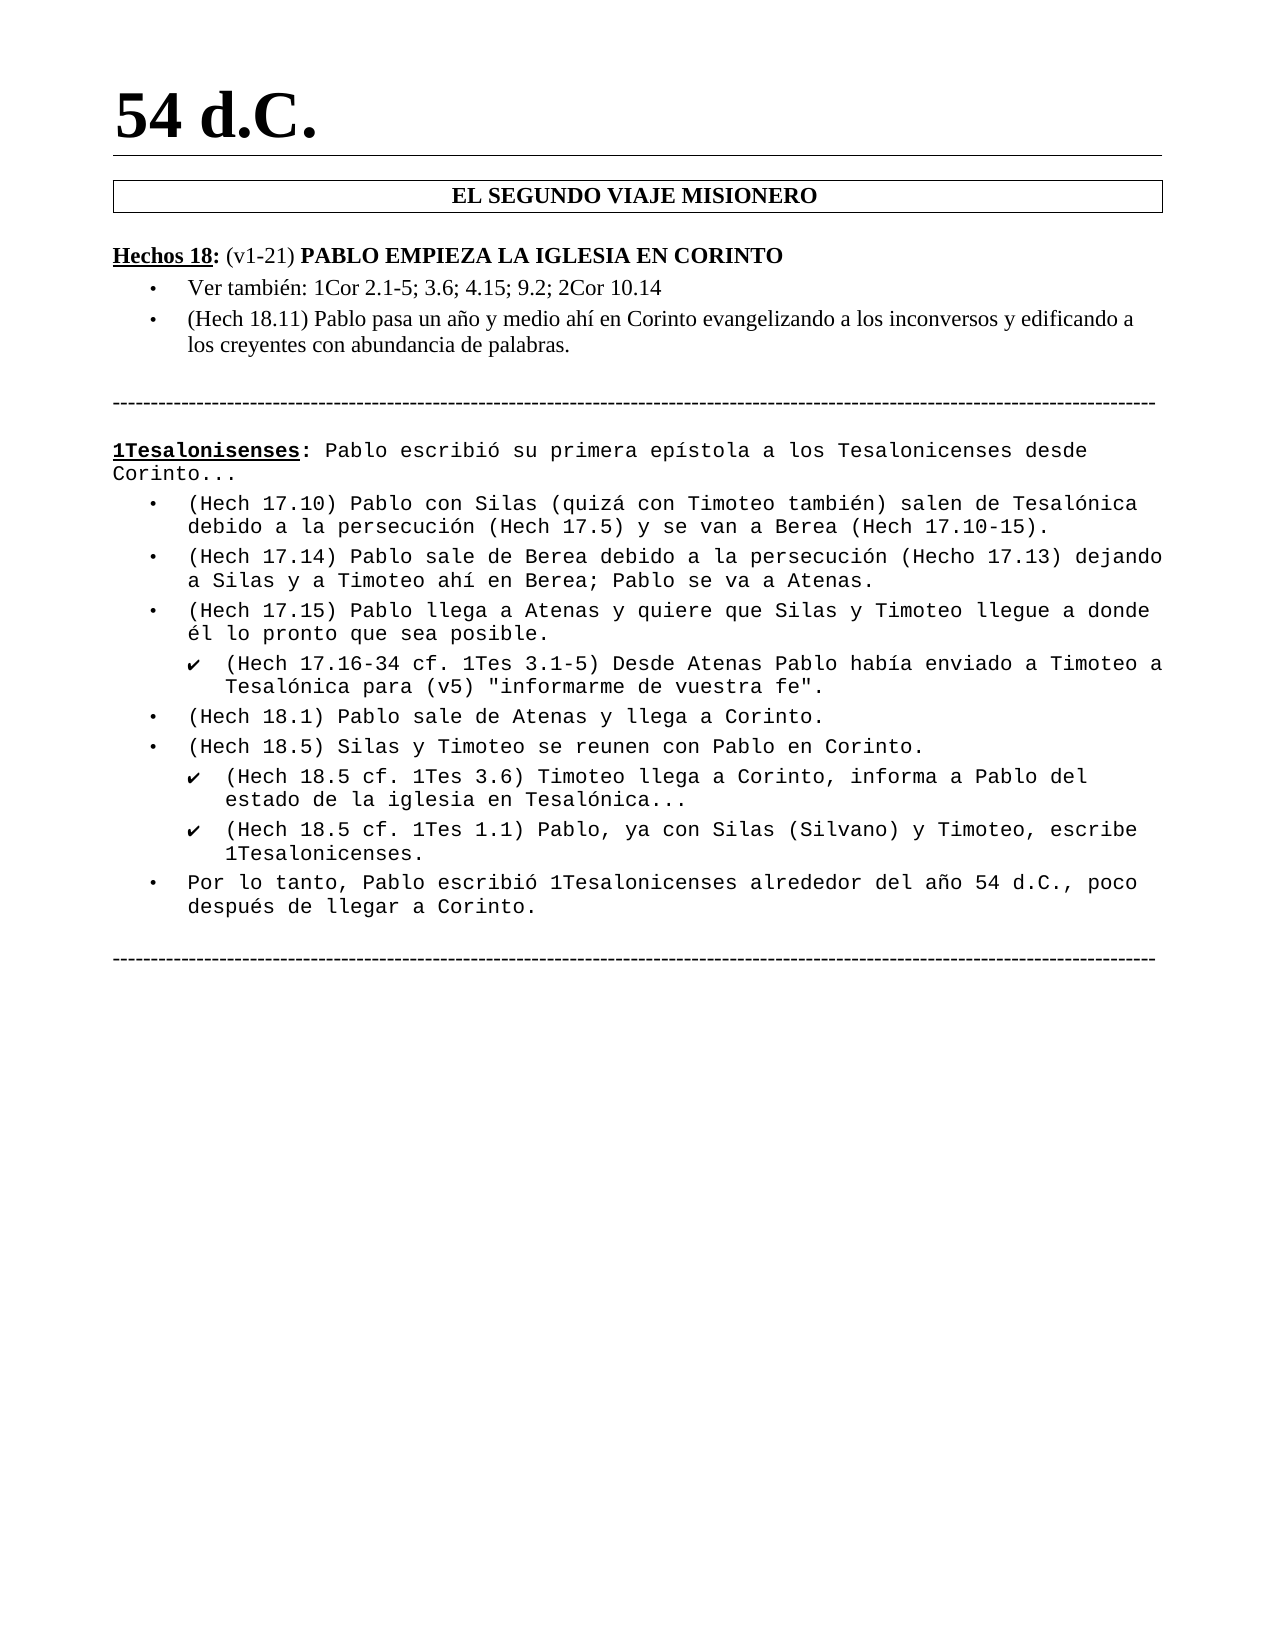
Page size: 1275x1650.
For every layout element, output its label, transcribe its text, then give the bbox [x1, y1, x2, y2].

text ----------------------------------------------------------------------------------------------------------------------------------------- [112, 389, 1162, 414]
list (Hech 18.5 cf. 1Tes 1.1) Pablo, ya con Silas (Silvano) y Timoteo, escribe 1Tesalonicenses. [187, 819, 1162, 866]
text ----------------------------------------------------------------------------------------------------------------------------------------- [112, 945, 1162, 970]
list (Hech 18.5 cf. 1Tes 3.6) Timoteo llega a Corinto, informa a Pablo del estado de la iglesia en Tesalónica... [187, 766, 1162, 813]
text EL SEGUNDO VIAJE MISIONERO [114, 181, 1162, 212]
list (Hech 17.14) Pablo sale de Berea debido a la persecución (Hecho 17.13) dejando a Silas y a Timoteo ahí en Berea; Pablo se va a Atenas. [150, 546, 1162, 593]
list (Hech 18.11) Pablo pasa un año y medio ahí en Corinto evangelizando a los inconversos y edificando a los creyentes con abundancia de palabras. [150, 306, 1162, 357]
list (Hech 17.15) Pablo llega a Atenas y quiere que Silas y Timoteo llegue a donde él lo pronto que sea posible. [150, 599, 1162, 647]
list (Hech 18.5) Silas y Timoteo se reunen con Pablo en Corinto. [150, 736, 1162, 759]
list Por lo tanto, Pablo escribió 1Tesalonicenses alrededor del año 54 d.C., poco después de llegar a Corinto. [150, 872, 1162, 919]
text 54 d.C. [112, 75, 1162, 155]
list Ver también: 1Cor 2.1-5; 3.6; 4.15; 9.2; 2Cor 10.14 [150, 275, 1162, 300]
list (Hech 17.10) Pablo con Silas (quizá con Timoteo también) salen de Tesalónica debido a la persecución (Hech 17.5) y se van a Berea (Hech 17.10-15). [150, 493, 1162, 540]
list (Hech 18.1) Pablo sale de Atenas y llega a Corinto. [150, 706, 1162, 730]
text 1Tesalonisenses: Pablo escribió su primera epístola a los Tesalonicenses desde Corinto... [112, 439, 1162, 487]
list (Hech 17.16-34 cf. 1Tes 3.1-5) Desde Atenas Pablo había enviado a Timoteo a Tesalónica para (v5) "informarme de vuestra fe". [187, 653, 1162, 700]
text Hechos 18: (v1-21) PABLO EMPIEZA LA IGLESIA EN CORINTO [112, 243, 1162, 269]
